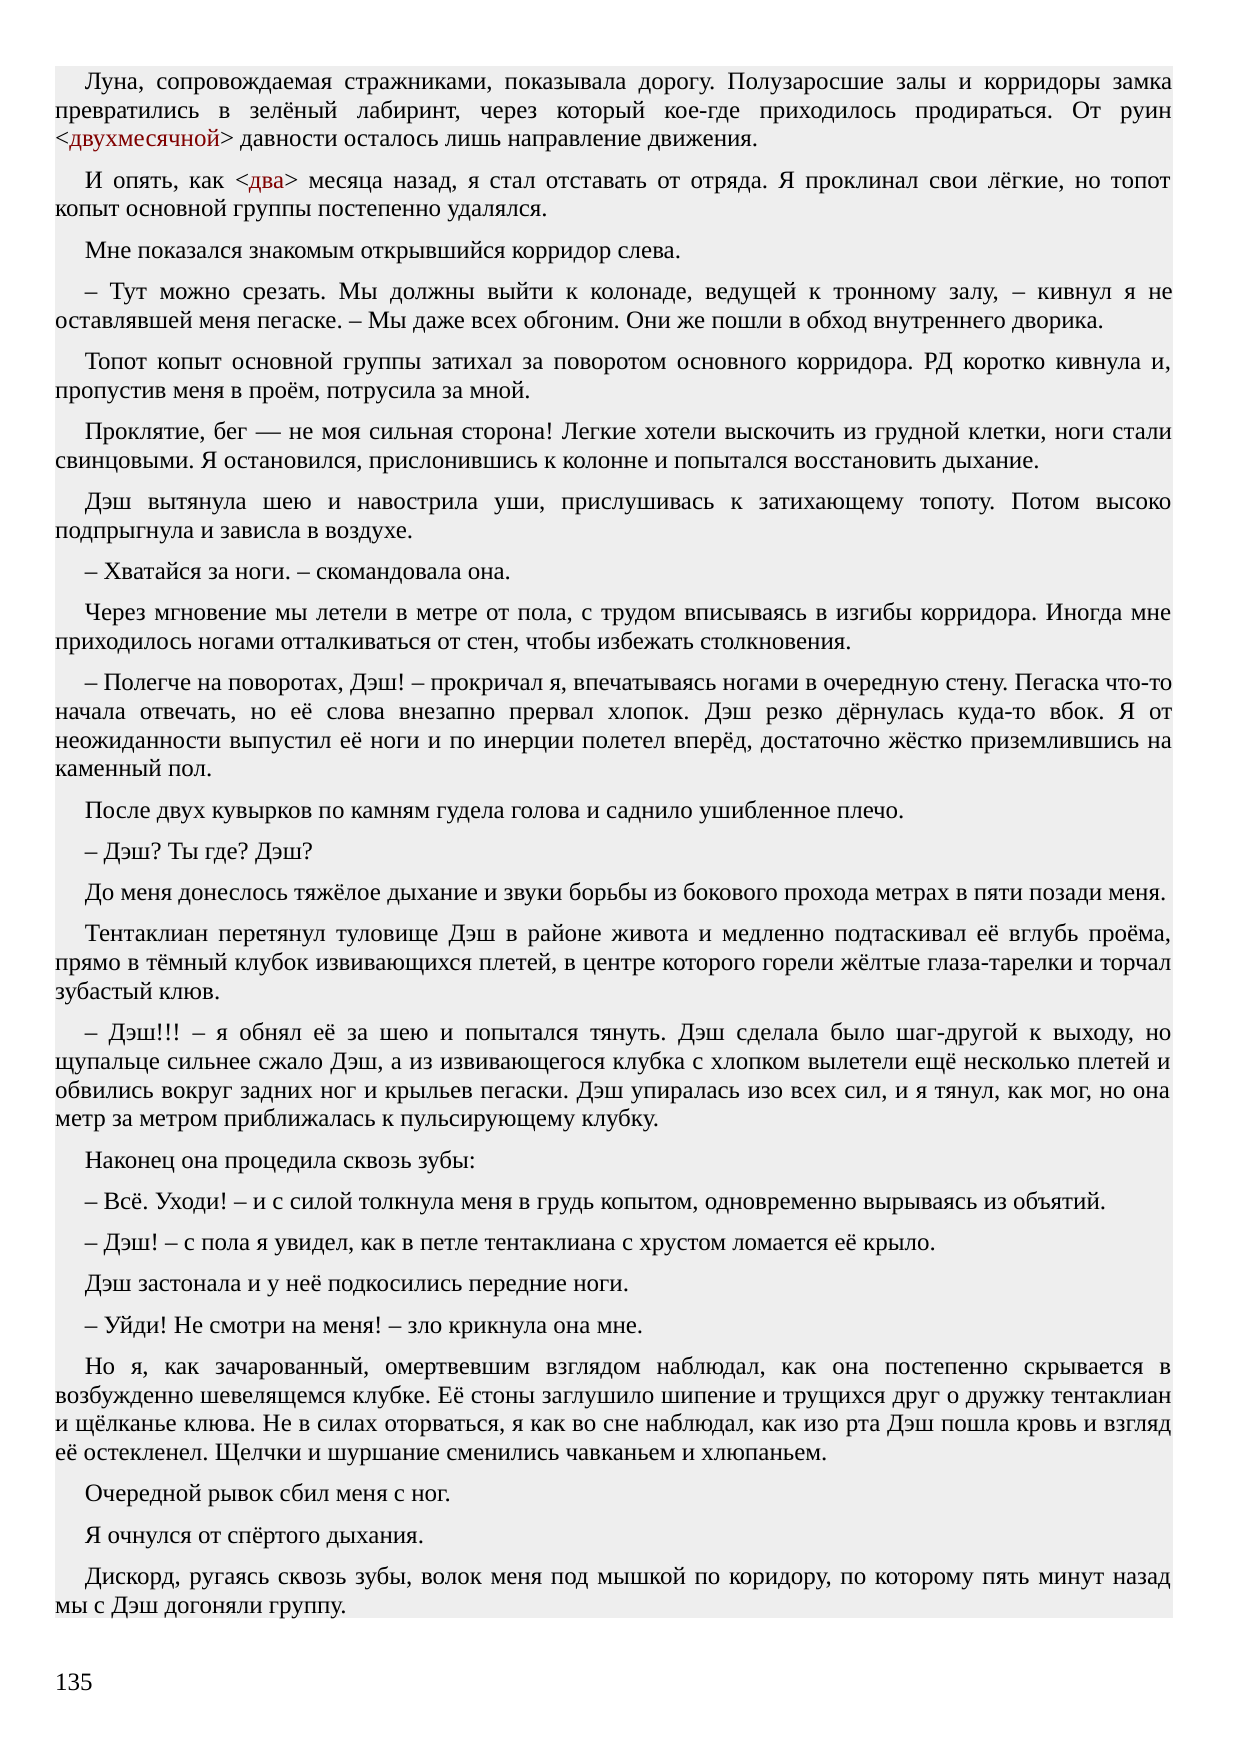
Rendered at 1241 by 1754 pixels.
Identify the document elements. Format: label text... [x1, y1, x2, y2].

text И опять, как <два> месяца назад, я стал отставать от отряда. Я проклинал свои лёгкие, но топот копыт основной группы постепенно удалялся. [55, 165, 1173, 222]
text – Уйди! Не смотри на меня! – зло крикнула она мне. [55, 1310, 1173, 1338]
text Наконец она процедила сквозь зубы: [55, 1145, 1173, 1173]
text Дэш застонала и у неё подкосились передние ноги. [55, 1268, 1173, 1297]
text Тентаклиан перетянул туловище Дэш в районе живота и медленно подтаскивал её вглубь проёма, прямо в тёмный клубок извивающихся плетей, в центре которого горели жёлтые глаза-тарелки и торчал зубастый клюв. [55, 918, 1173, 1005]
text Дэш вытянула шею и навострила уши, прислушивась к затихающему топоту. Потом высоко подпрыгнула и зависла в воздухе. [55, 486, 1173, 543]
text После двух кувырков по камням гудела голова и саднило ушибленное плечо. [55, 795, 1173, 823]
text Очередной рывок сбил меня с ног. [55, 1478, 1173, 1507]
text Через мгновение мы летели в метре от пола, с трудом вписываясь в изгибы корридора. Иногда мне приходилось ногами отталкиваться от стен, чтобы избежать столкновения. [55, 597, 1173, 655]
text – Всё. Уходи! – и с силой толкнула меня в грудь копытом, одновременно вырываясь из объятий. [55, 1186, 1173, 1215]
text Дискорд, ругаясь сквозь зубы, волок меня под мышкой по коридору, по которому пять минут назад мы с Дэш догоняли группу. [55, 1561, 1173, 1618]
text Мне показался знакомым открывшийся корридор слева. [55, 235, 1173, 263]
text До меня донеслось тяжёлое дыхание и звуки борьбы из бокового прохода метрах в пяти позади меня. [55, 877, 1173, 906]
text – Тут можно срезать. Мы должны выйти к колонаде, ведущей к тронному залу, – кивнул я не оставлявшей меня пегаске. – Мы даже всех обгоним. Они же пошли в обход внутреннего дворика. [55, 276, 1173, 333]
text – Дэш!!! – я обнял её за шею и попытался тянуть. Дэш сделала было шаг-другой к выходу, но щупальце сильнее сжало Дэш, а из извивающегося клубка с хлопком вылетели ещё несколько плетей и обвились вокруг задних ног и крыльев пегаски. Дэш упиралась изо всех сил, и я тянул, как мог, но она метр за метром приближалась к пульсирующему клубку. [55, 1017, 1173, 1132]
text Но я, как зачарованный, омертвевшим взглядом наблюдал, как она постепенно скрывается в возбужденно шевелящемся клубке. Её стоны заглушило шипение и трущихся друг о дружку тентаклиан и щёлканье клюва. Не в силах оторваться, я как во сне наблюдал, как изо рта Дэш пошла кровь и взгляд её остекленел. Щелчки и шуршание сменились чавканьем и хлюпаньем. [55, 1351, 1173, 1466]
text – Дэш? Ты где? Дэш? [55, 836, 1173, 865]
text – Полегче на поворотах, Дэш! – прокричал я, впечатываясь ногами в очередную стену. Пегаска что-то начала отвечать, но её слова внезапно прервал хлопок. Дэш резко дёрнулась куда-то вбок. Я от неожиданности выпустил её ноги и по инерции полетел вперёд, достаточно жёстко приземлившись на каменный пол. [55, 667, 1173, 782]
text Проклятие, бег — не моя сильная сторона! Легкие хотели выскочить из грудной клетки, ноги стали свинцовыми. Я остановился, прислонившись к колонне и попытался восстановить дыхание. [55, 416, 1173, 473]
text Луна, сопровождаемая стражниками, показывала дорогу. Полузаросшие залы и корридоры замка превратились в зелёный лабиринт, через который кое-где приходилось продираться. От руин <двухмесячной> давности осталось лишь направление движения. [55, 66, 1173, 152]
text – Хватайся за ноги. – скомандовала она. [55, 556, 1173, 585]
text Топот копыт основной группы затихал за поворотом основного корридора. РД коротко кивнула и, пропустив меня в проём, потрусила за мной. [55, 346, 1173, 403]
text Я очнулся от спёртого дыхания. [55, 1520, 1173, 1548]
text – Дэш! – с пола я увидел, как в петле тентаклиана с хрустом ломается её крыло. [55, 1227, 1173, 1256]
